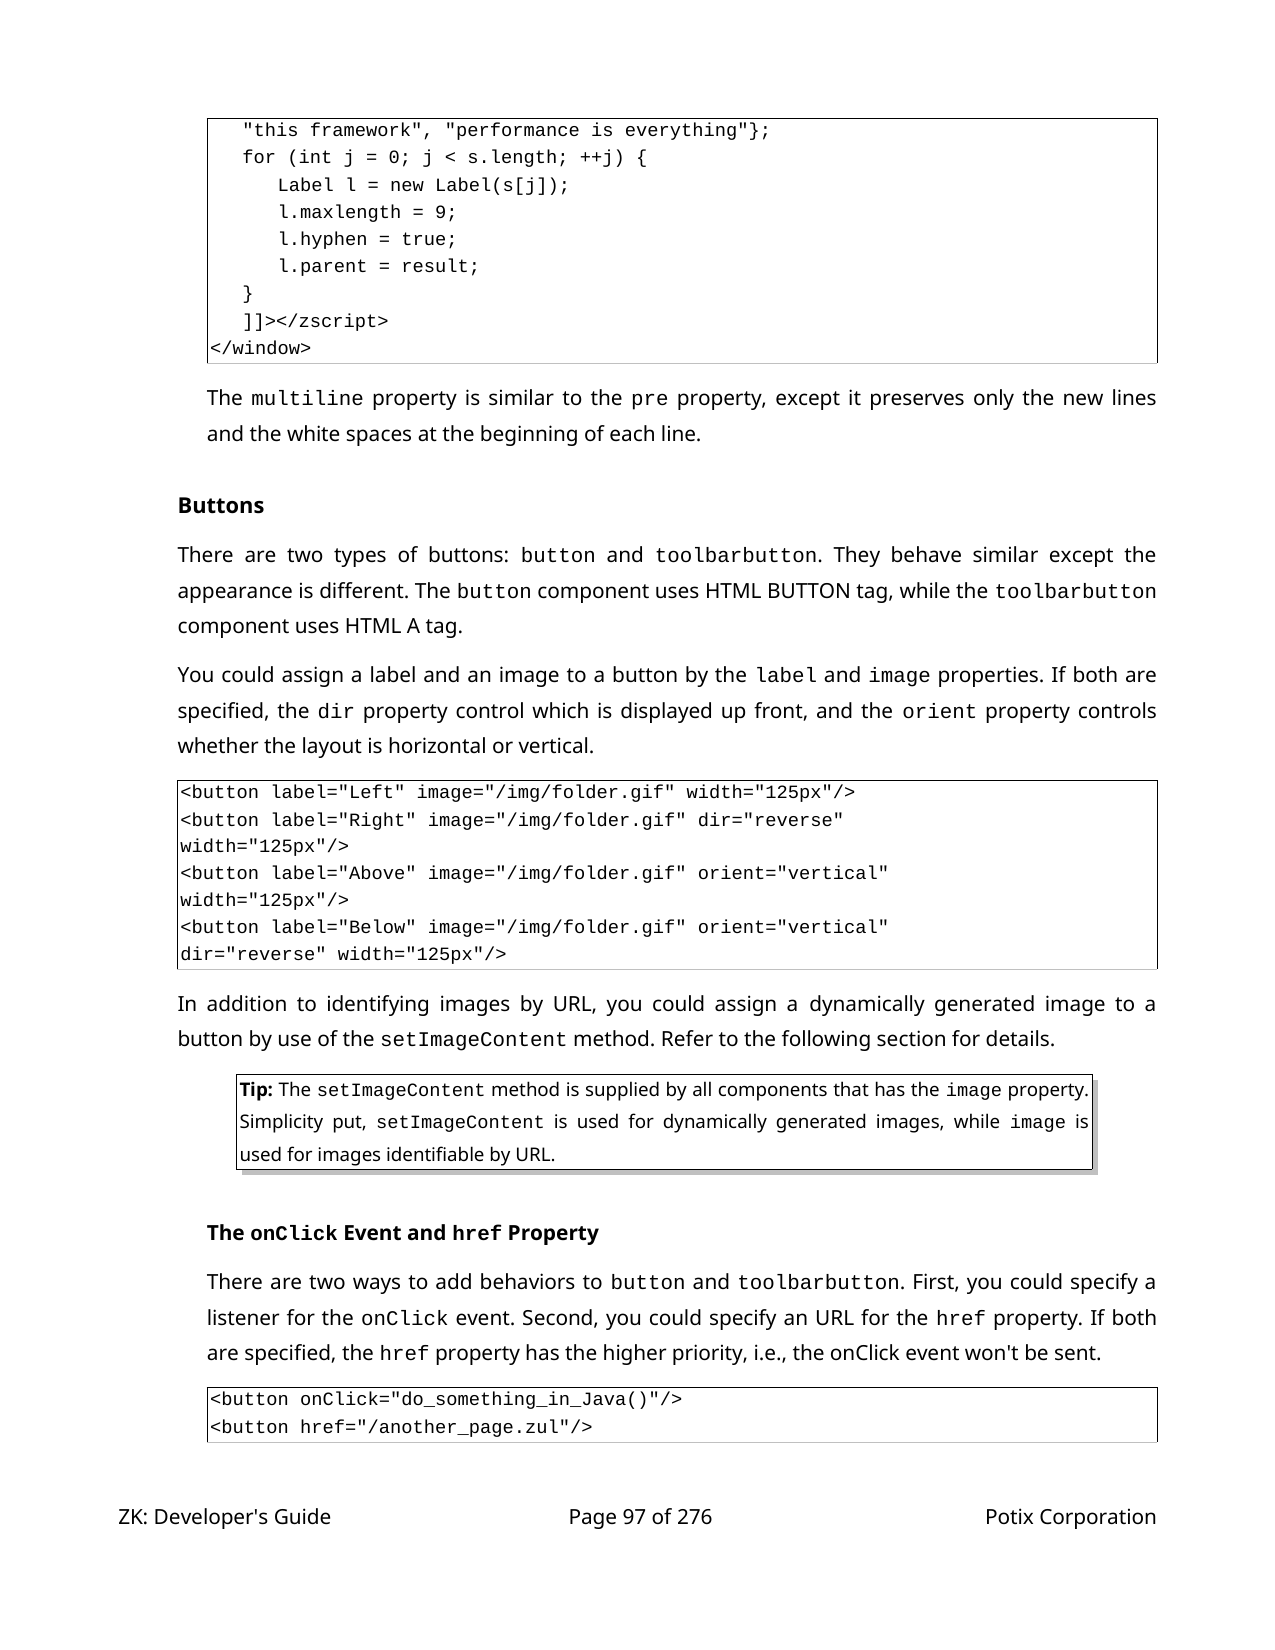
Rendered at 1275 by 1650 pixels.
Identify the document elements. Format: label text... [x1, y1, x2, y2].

text There are two types of buttons: button and toolbarbutton. They behave similar except the appearance is different. The button component uses HTML BUTTON tag, while the toolbarbutton component uses HTML A tag. [177, 540, 1157, 640]
text l.maxlength = 9; [208, 200, 1157, 224]
text Tip: The setImageContent method is supplied by all components that has the image property. Simplicity put, setImageContent is used for dynamically generated images, while image is used for images identifiable by URL. [237, 1075, 1092, 1169]
text <button label="Left" image="/img/folder.gif" width="125px"/> [178, 781, 1157, 804]
text l.parent = result; [208, 254, 1157, 278]
text <button label="Right" image="/img/folder.gif" dir="reverse" width="125px"/> [178, 807, 1157, 858]
text <button label="Below" image="/img/folder.gif" orient="vertical" dir="reverse" width="125px"/> [178, 915, 1157, 969]
text <button onClick="do_something_in_Java()"/> [208, 1388, 1157, 1412]
text } [208, 281, 1157, 306]
text In addition to identifying images by URL, you could assign a dynamically generated image to a button by use of the setImageContent method. Refer to the following section for details. [177, 989, 1157, 1053]
subtitle The onClick Event and href Property [207, 1218, 1157, 1246]
text <button href="/another_page.zul"/> [208, 1414, 1157, 1442]
text </window> [208, 336, 1157, 363]
text Label l = new Label(s[j]); [208, 172, 1157, 197]
subtitle Buttons [177, 490, 1157, 520]
text You could assign a label and an image to a button by the label and image properties. If both are specified, the dir property control which is displayed up front, and the orient property controls whether the layout is horizontal or vertical. [177, 660, 1157, 759]
text for (int j = 0; j < s.length; ++j) { [208, 145, 1157, 169]
text <button label="Above" image="/img/folder.gif" orient="vertical" width="125px"/> [178, 861, 1157, 912]
text "this framework", "performance is everything"}; [208, 119, 1157, 142]
text The multiline property is similar to the pre property, except it preserves only the new lines and the white spaces at the beginning of each line. [207, 383, 1157, 447]
text l.hyphen = true; [208, 227, 1157, 251]
text There are two ways to add behaviors to button and toolbarbutton. First, you could specify a listener for the onClick event. Second, you could specify an URL for the href property. If both are specified, the href property has the higher priority, i.e., the onClick event won't be sent. [207, 1267, 1157, 1367]
text ]]></zscript> [208, 308, 1157, 333]
